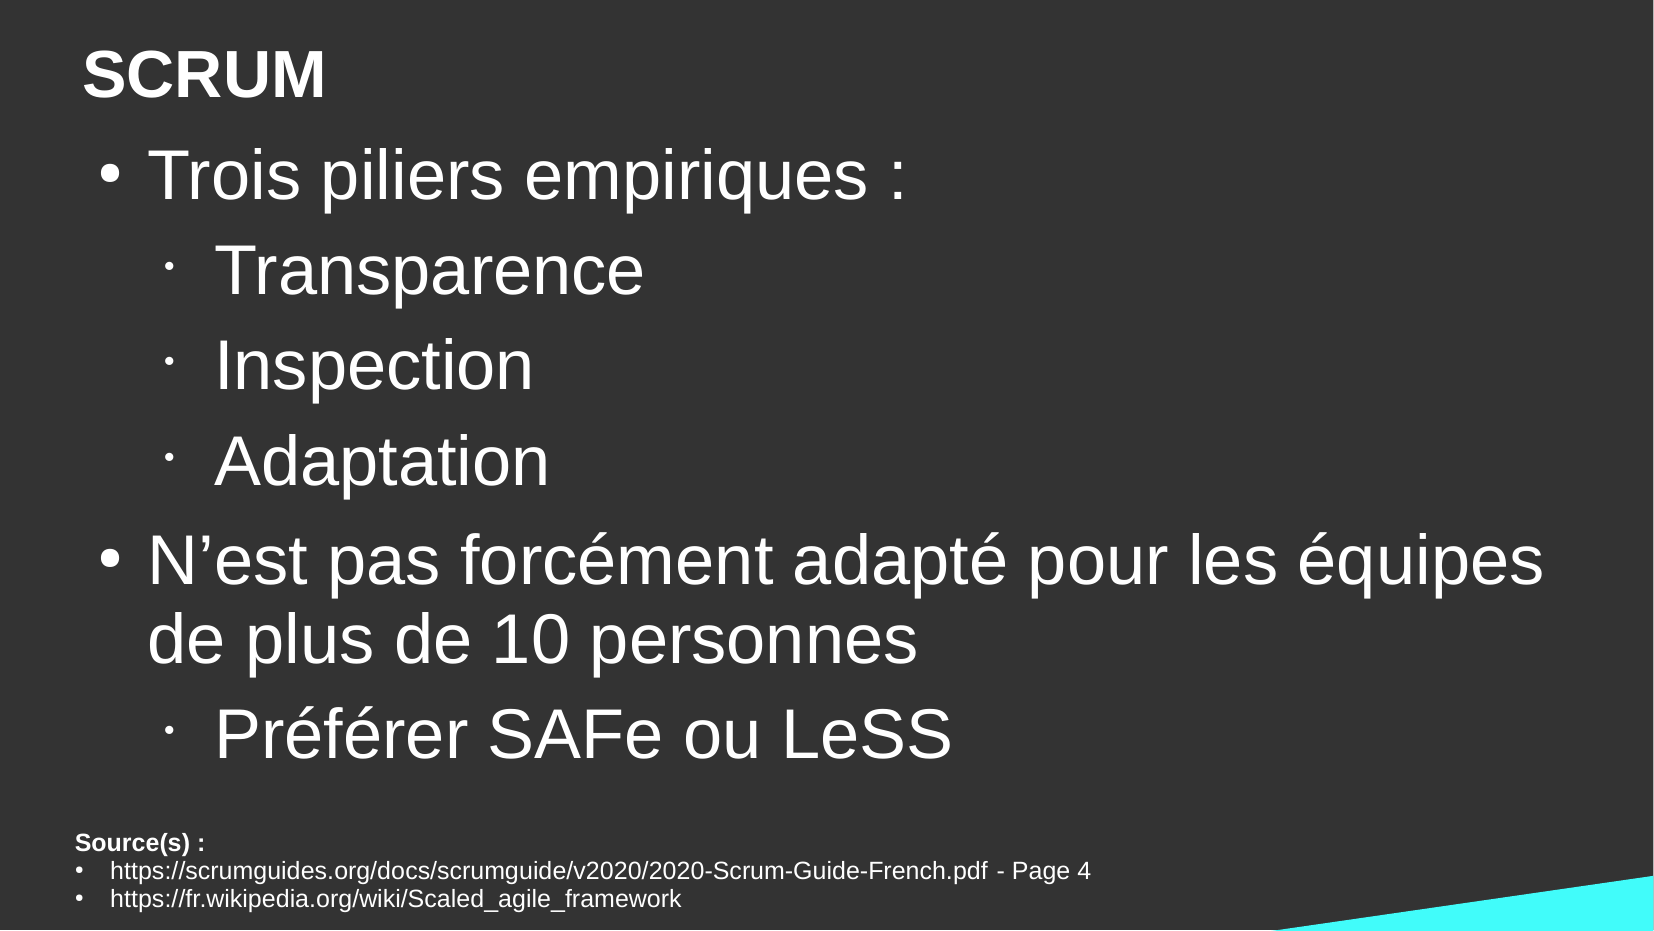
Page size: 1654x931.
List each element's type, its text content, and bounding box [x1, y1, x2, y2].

text_box Source(s) : https://scrumguides.org/docs/scrumguide/v2020/2020-Scrum-Guide-French.pdf - Page 4 https://fr.wikipedia.org/wiki/Scaled_agile_framework [59, 821, 1546, 920]
title SCRUM [82, 37, 1571, 122]
list Trois piliers empiriques : Transparence Inspection Adaptation N’est pas forcément adapté pour les équipes de plus de 10 personnes Préférer SAFe ou LeSS [80, 135, 1620, 777]
text_box [1271, 875, 1654, 931]
